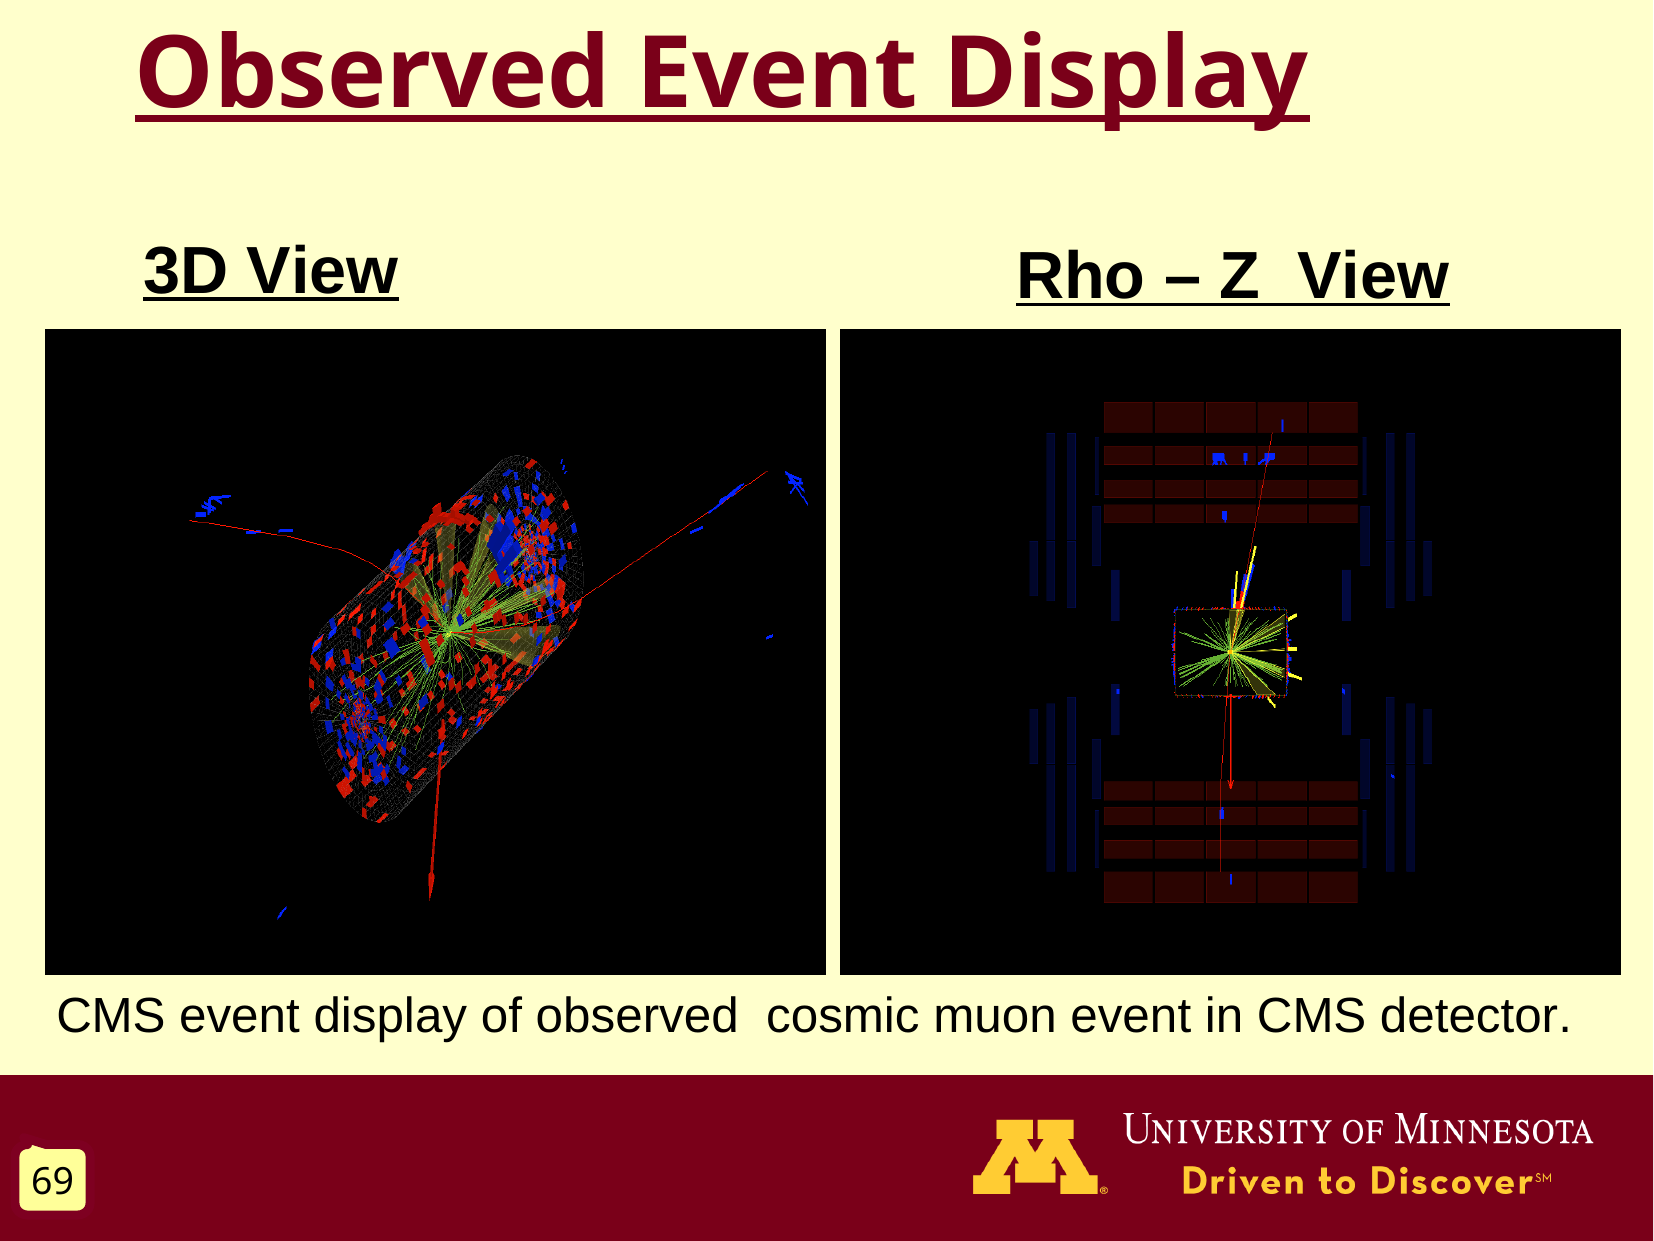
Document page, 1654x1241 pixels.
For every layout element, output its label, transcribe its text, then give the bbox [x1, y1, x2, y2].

list Rho – Z View [945, 230, 1503, 335]
picture [45, 329, 826, 976]
list CMS event display of observed cosmic muon event in CMS detector. [0, 975, 1653, 1079]
picture [840, 329, 1621, 976]
picture [0, 1075, 1654, 1241]
list 3D View [72, 225, 631, 329]
text_box 69 [15, 1137, 91, 1216]
title Observed Event Display [120, 0, 1599, 136]
